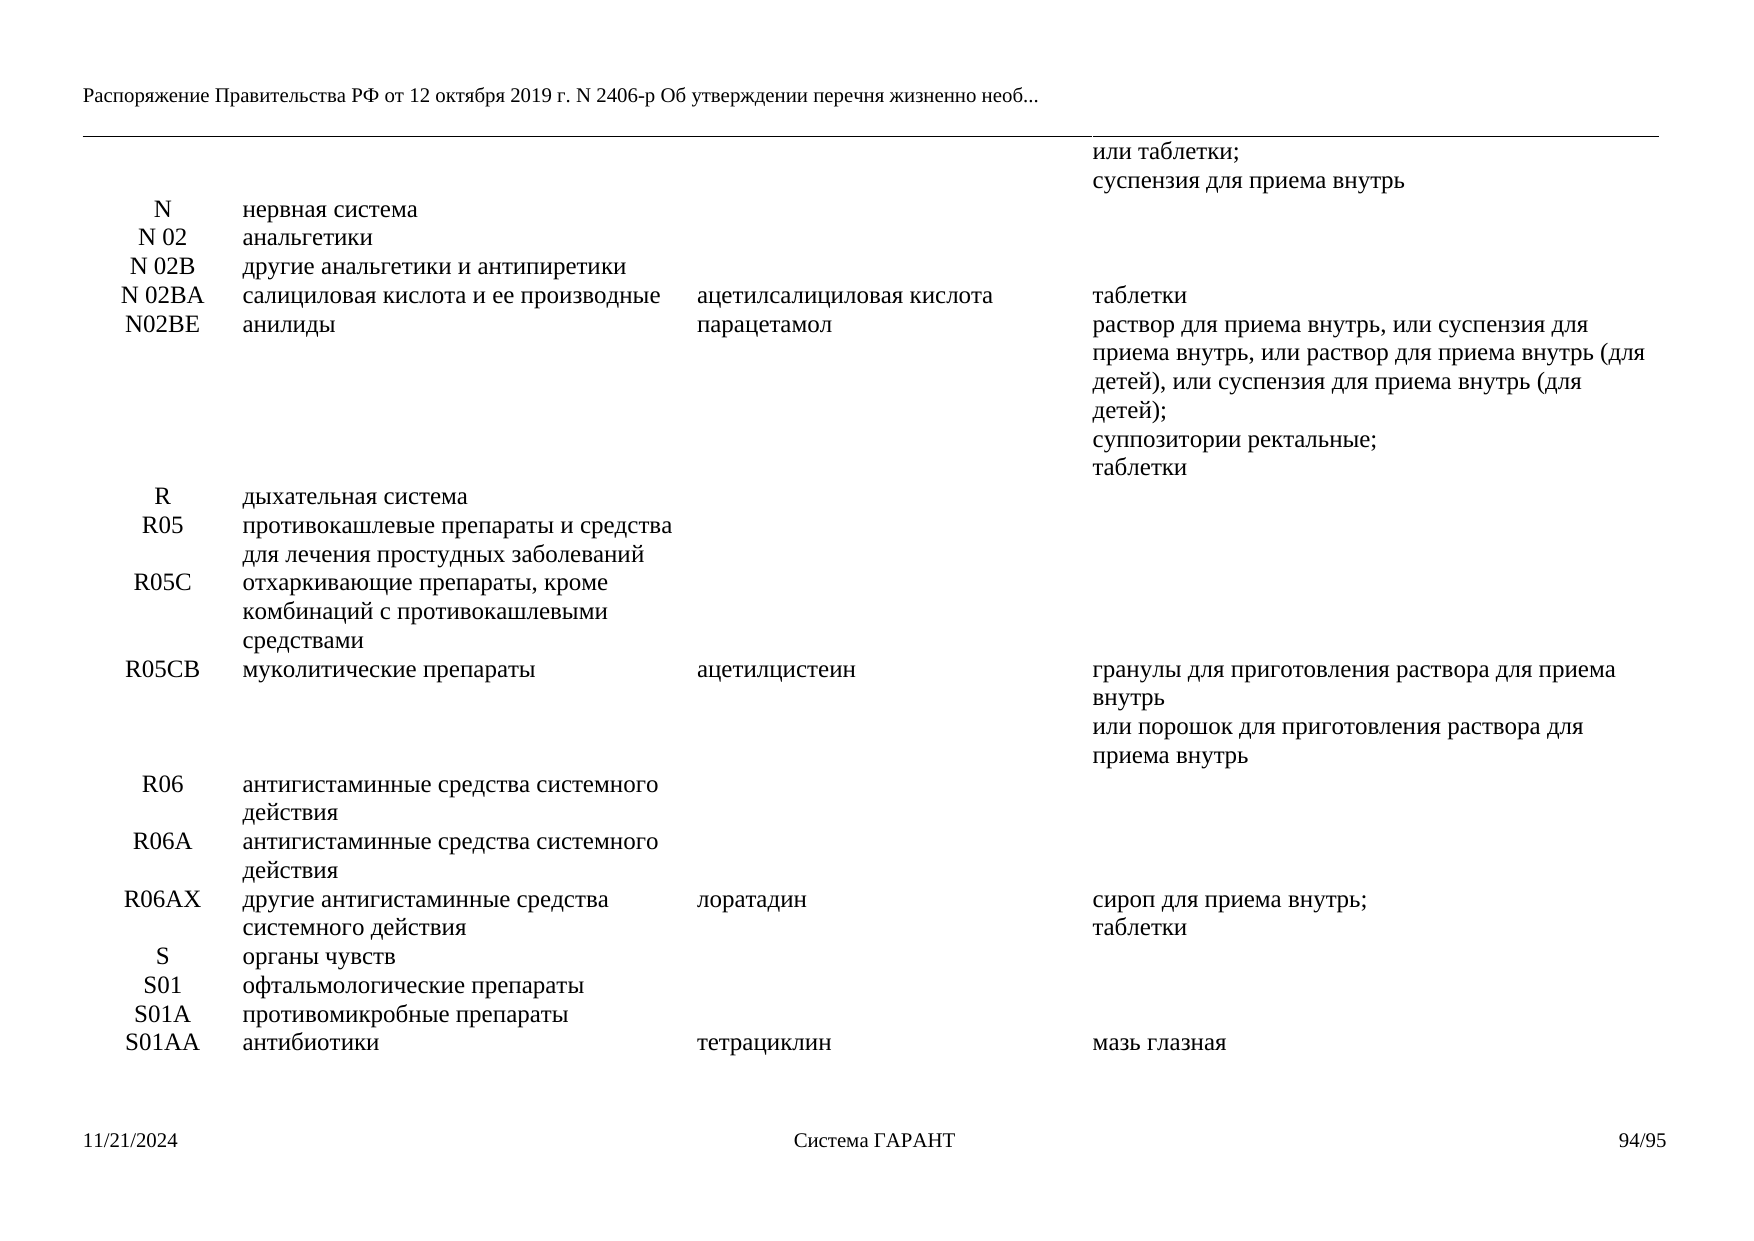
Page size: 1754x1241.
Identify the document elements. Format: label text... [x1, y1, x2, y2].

table_cell R05C [83, 568, 242, 654]
table_cell антигистаминные средства системного действия [242, 826, 697, 884]
table_cell [697, 826, 1092, 884]
table_cell [1093, 510, 1659, 567]
table_cell [697, 769, 1092, 826]
table_cell R06 [83, 769, 242, 826]
table_cell нервная система [242, 194, 697, 222]
table_cell [1093, 826, 1659, 884]
table_cell [697, 137, 1092, 194]
table_cell [242, 137, 697, 194]
table_cell S01 [83, 970, 242, 999]
table_cell [697, 568, 1092, 654]
table_cell парацетамол [697, 309, 1092, 481]
table_cell дыхательная система [242, 481, 697, 510]
table_cell или таблетки; суспензия для приема внутрь [1093, 137, 1659, 194]
table_cell N02BE [83, 309, 242, 481]
table_cell S [83, 941, 242, 970]
table_cell R06A [83, 826, 242, 884]
table_cell ацетилцистеин [697, 654, 1092, 769]
table_cell [697, 970, 1092, 999]
table_cell антигистаминные средства системного действия [242, 769, 697, 826]
table_cell муколитические препараты [242, 654, 697, 769]
table_cell [1093, 194, 1659, 222]
table_cell [697, 223, 1092, 251]
table_cell офтальмологические препараты [242, 970, 697, 999]
table_cell органы чувств [242, 941, 697, 970]
table_cell противомикробные препараты [242, 999, 697, 1027]
table_cell [83, 137, 242, 194]
table_cell N [83, 194, 242, 222]
table_cell тетрациклин [697, 1028, 1092, 1056]
table_cell [697, 941, 1092, 970]
table_cell отхаркивающие препараты, кроме комбинаций с противокашлевыми средствами [242, 568, 697, 654]
table_cell лоратадин [697, 884, 1092, 941]
table_cell раствор для приема внутрь, или суспензия для приема внутрь, или раствор для приема внутрь (для детей), или суспензия для приема внутрь (для детей); суппозитории ректальные; таблетки [1093, 309, 1659, 481]
table_cell [1093, 941, 1659, 970]
table_cell S01A [83, 999, 242, 1027]
table_cell R05CB [83, 654, 242, 769]
table_cell [1093, 769, 1659, 826]
table_cell [697, 251, 1092, 280]
table_cell другие антигистаминные средства системного действия [242, 884, 697, 941]
table_cell другие анальгетики и антипиретики [242, 251, 697, 280]
table_cell [697, 999, 1092, 1027]
table_cell [1093, 970, 1659, 999]
table_cell [1093, 568, 1659, 654]
table_cell анилиды [242, 309, 697, 481]
table_cell [1093, 999, 1659, 1027]
table_cell ацетилсалициловая кислота [697, 280, 1092, 309]
table_cell [1093, 223, 1659, 251]
table_cell N 02B [83, 251, 242, 280]
table_cell [697, 510, 1092, 567]
table_cell мазь глазная [1093, 1028, 1659, 1056]
table_cell R05 [83, 510, 242, 567]
table_cell S01AA [83, 1028, 242, 1056]
table_cell таблетки [1093, 280, 1659, 309]
table_cell сироп для приема внутрь; таблетки [1093, 884, 1659, 941]
table_cell салициловая кислота и ее производные [242, 280, 697, 309]
table_cell антибиотики [242, 1028, 697, 1056]
table_cell гранулы для приготовления раствора для приема внутрь или порошок для приготовления раствора для приема внутрь [1093, 654, 1659, 769]
table_cell [1093, 481, 1659, 510]
table_cell N 02BA [83, 280, 242, 309]
table_cell R [83, 481, 242, 510]
table_cell анальгетики [242, 223, 697, 251]
table_cell N 02 [83, 223, 242, 251]
table_cell [697, 481, 1092, 510]
table_cell [697, 194, 1092, 222]
table_cell R06AX [83, 884, 242, 941]
table_cell [1093, 251, 1659, 280]
table_cell противокашлевые препараты и средства для лечения простудных заболеваний [242, 510, 697, 567]
